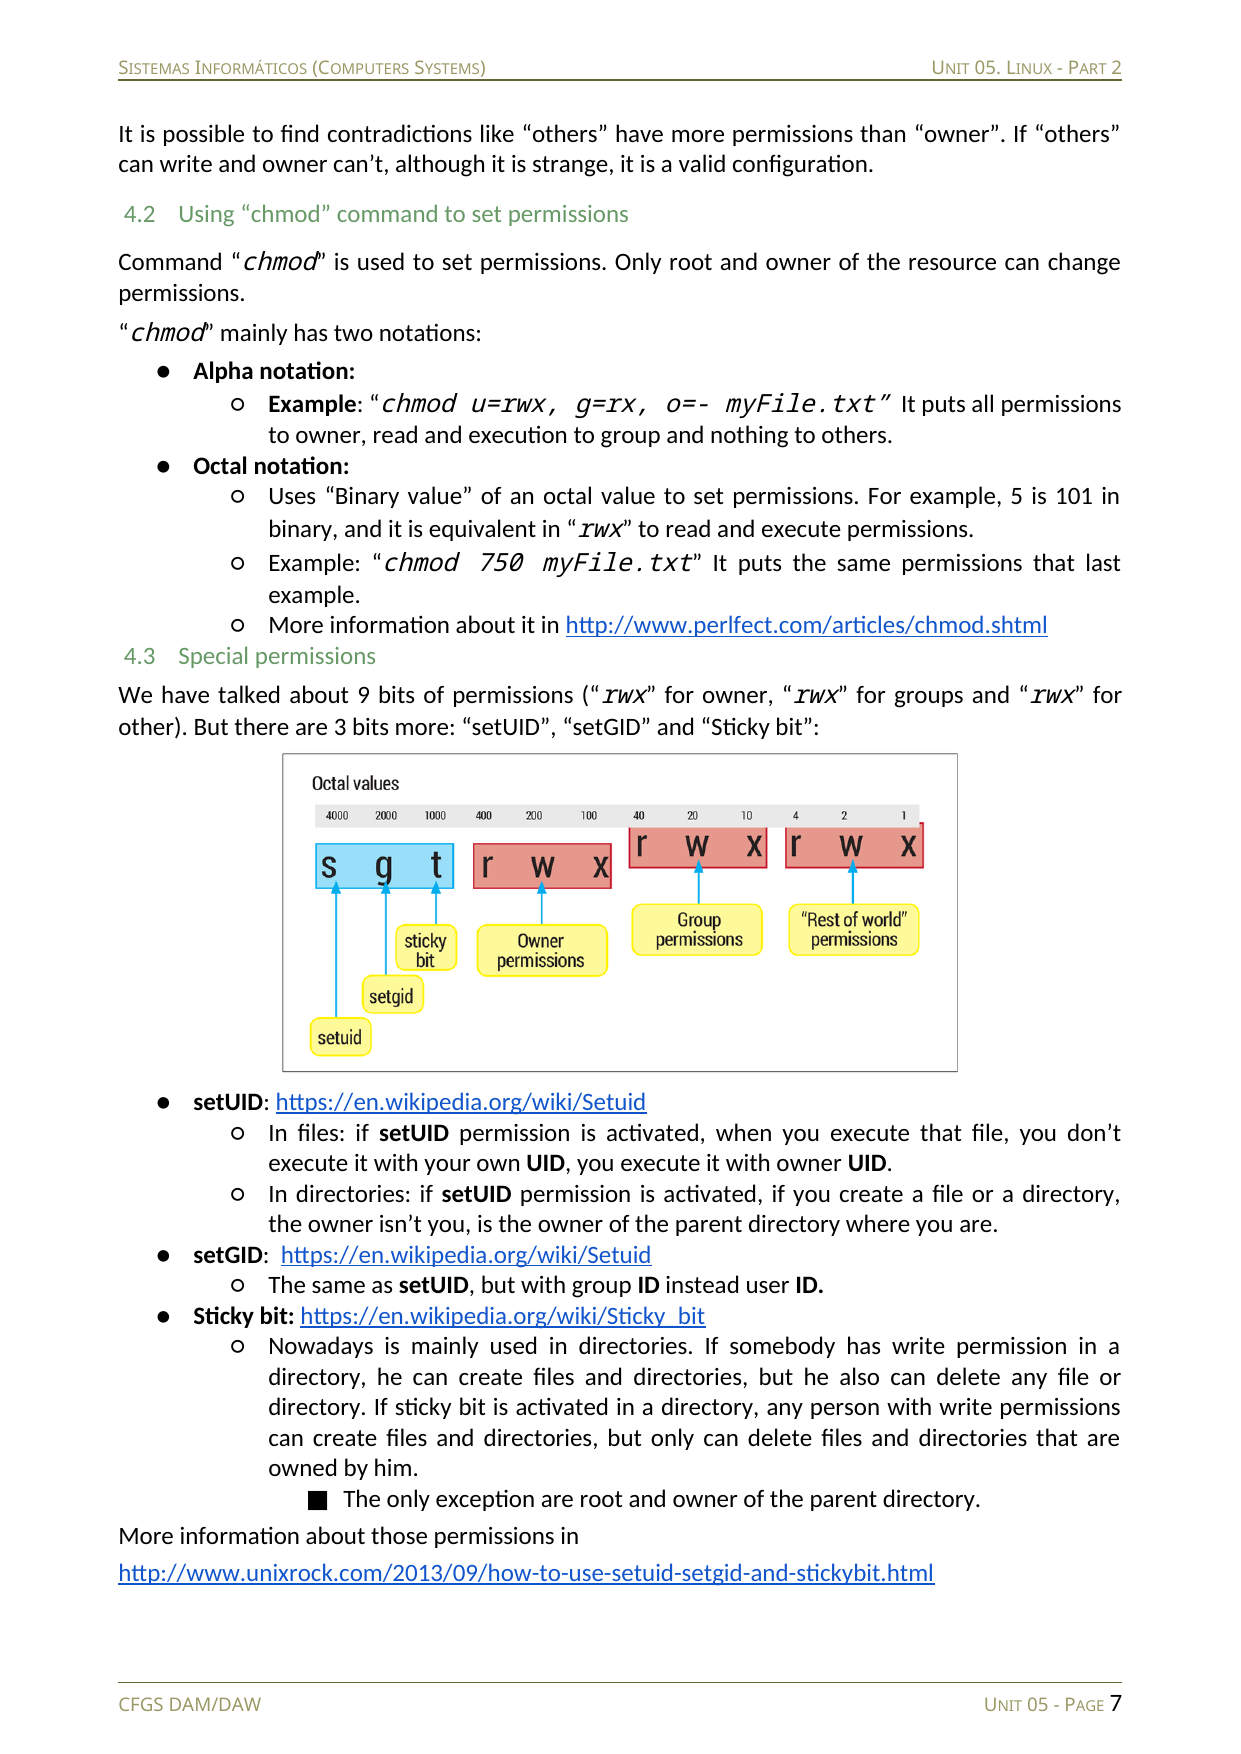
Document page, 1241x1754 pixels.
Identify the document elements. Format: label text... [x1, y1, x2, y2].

list setUID: https://en.wikipedia.org/wiki/Setuid [156, 1086, 1122, 1117]
list setGID: https://en.wikipedia.org/wiki/Setuid [156, 1239, 1122, 1269]
text It is possible to find contradictions like “others” have more permissions than “owner”. If “others” can write and owner can’t, although it is strange, it is a valid configuration. [118, 118, 1122, 179]
subtitle Using “chmod” command to set permissions [118, 198, 1122, 228]
text Command “chmod” is used to set permissions. Only root and owner of the resource can change permissions. [118, 243, 1122, 308]
list Example: “chmod 750 myFile.txt” It puts the same permissions that last example. [231, 545, 1122, 609]
text More information about those permissions in [118, 1520, 1122, 1551]
list Octal notation: [156, 450, 1122, 480]
text http://www.unixrock.com/2013/09/how-to-use-setuid-setgid-and-stickybit.html [118, 1557, 1122, 1587]
list Example: “chmod u=rwx, g=rx, o=- myFile.txt” It puts all permissions to owner, read and execution to group and nothing to others. [231, 385, 1122, 450]
list In directories: if setUID permission is activated, if you create a file or a directory, the owner isn’t you, is the owner of the parent directory where you are. [231, 1178, 1122, 1239]
list Sticky bit: https://en.wikipedia.org/wiki/Sticky_bit [156, 1300, 1122, 1330]
list More information about it in http://www.perlfect.com/articles/chmod.shtml [231, 609, 1122, 640]
list Alpha notation: [156, 355, 1122, 385]
text “chmod” mainly has two notations: [118, 314, 1122, 348]
subtitle Special permissions [118, 640, 1122, 671]
list The same as setUID, but with group ID instead user ID. [231, 1269, 1122, 1300]
list Nowadays is mainly used in directories. If somebody has write permission in a directory, he can create files and directories, but he also can delete any file or directory. If sticky bit is activated in a directory, any person with write permissions can create files and directories, but only can delete files and directories that are owned by him. [231, 1330, 1122, 1483]
picture [277, 748, 963, 1080]
text We have talked about 9 bits of permissions (“rwx” for owner, “rwx” for groups and “rwx” for other). But there are 3 bits more: “setUID”, “setGID” and “Sticky bit”: [118, 677, 1122, 742]
list Uses “Binary value” of an octal value to set permissions. For example, 5 is 101 in binary, and it is equivalent in “rwx” to read and execute permissions. [231, 480, 1122, 545]
list The only exception are root and owner of the parent directory. [306, 1483, 1122, 1513]
list In files: if setUID permission is activated, when you execute that file, you don’t execute it with your own UID, you execute it with owner UID. [231, 1117, 1122, 1178]
